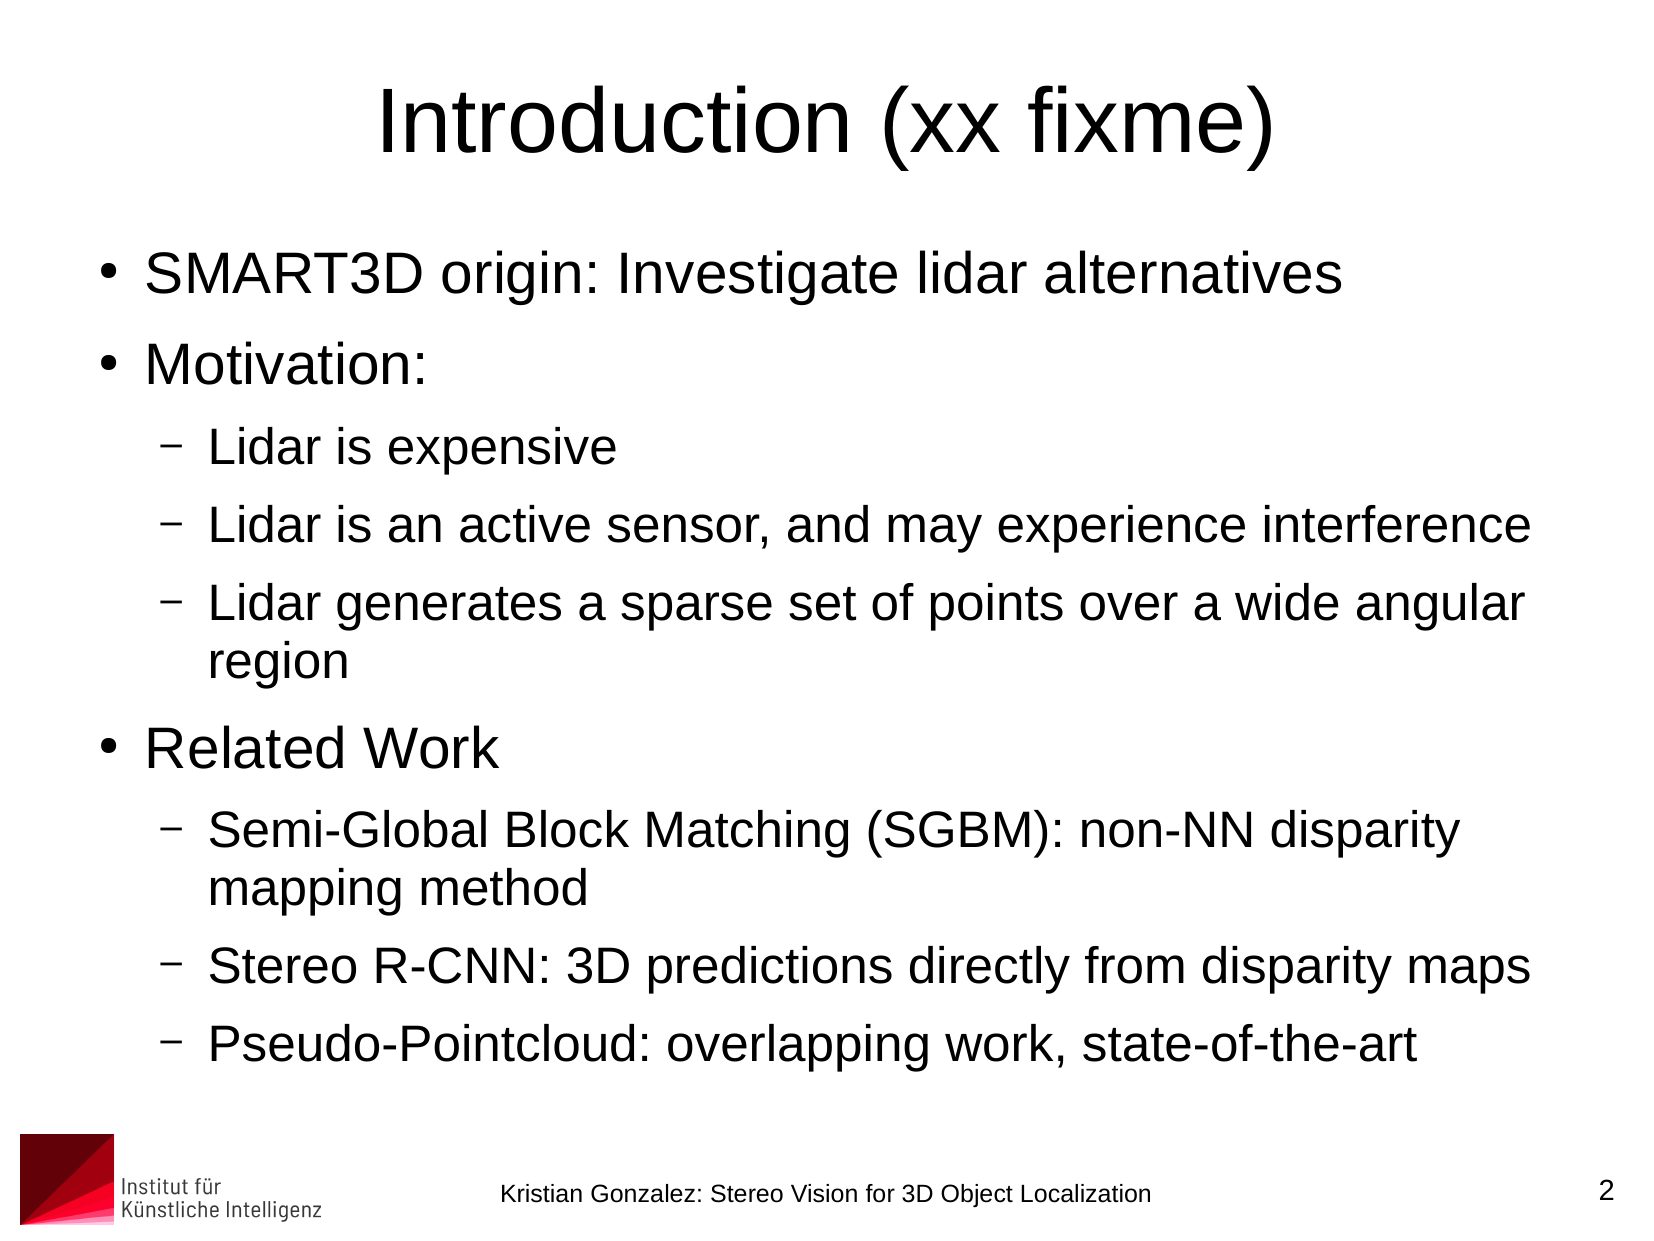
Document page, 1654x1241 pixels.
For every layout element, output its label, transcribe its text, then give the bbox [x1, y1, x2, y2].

title Introduction (xx fixme) [170, 53, 1483, 189]
picture [20, 1134, 321, 1225]
list SMART3D origin: Investigate lidar alternatives Motivation: Lidar is expensive Lidar is an active sensor, and may experience interference Lidar generates a sparse set of points over a wide angular region Related Work Semi-Global Block Matching (SGBM): non-NN disparity mapping method Stereo R-CNN: 3D predictions directly from disparity maps Pseudo-Pointcloud: overlapping work, state-of-the-art [82, 240, 1571, 1081]
